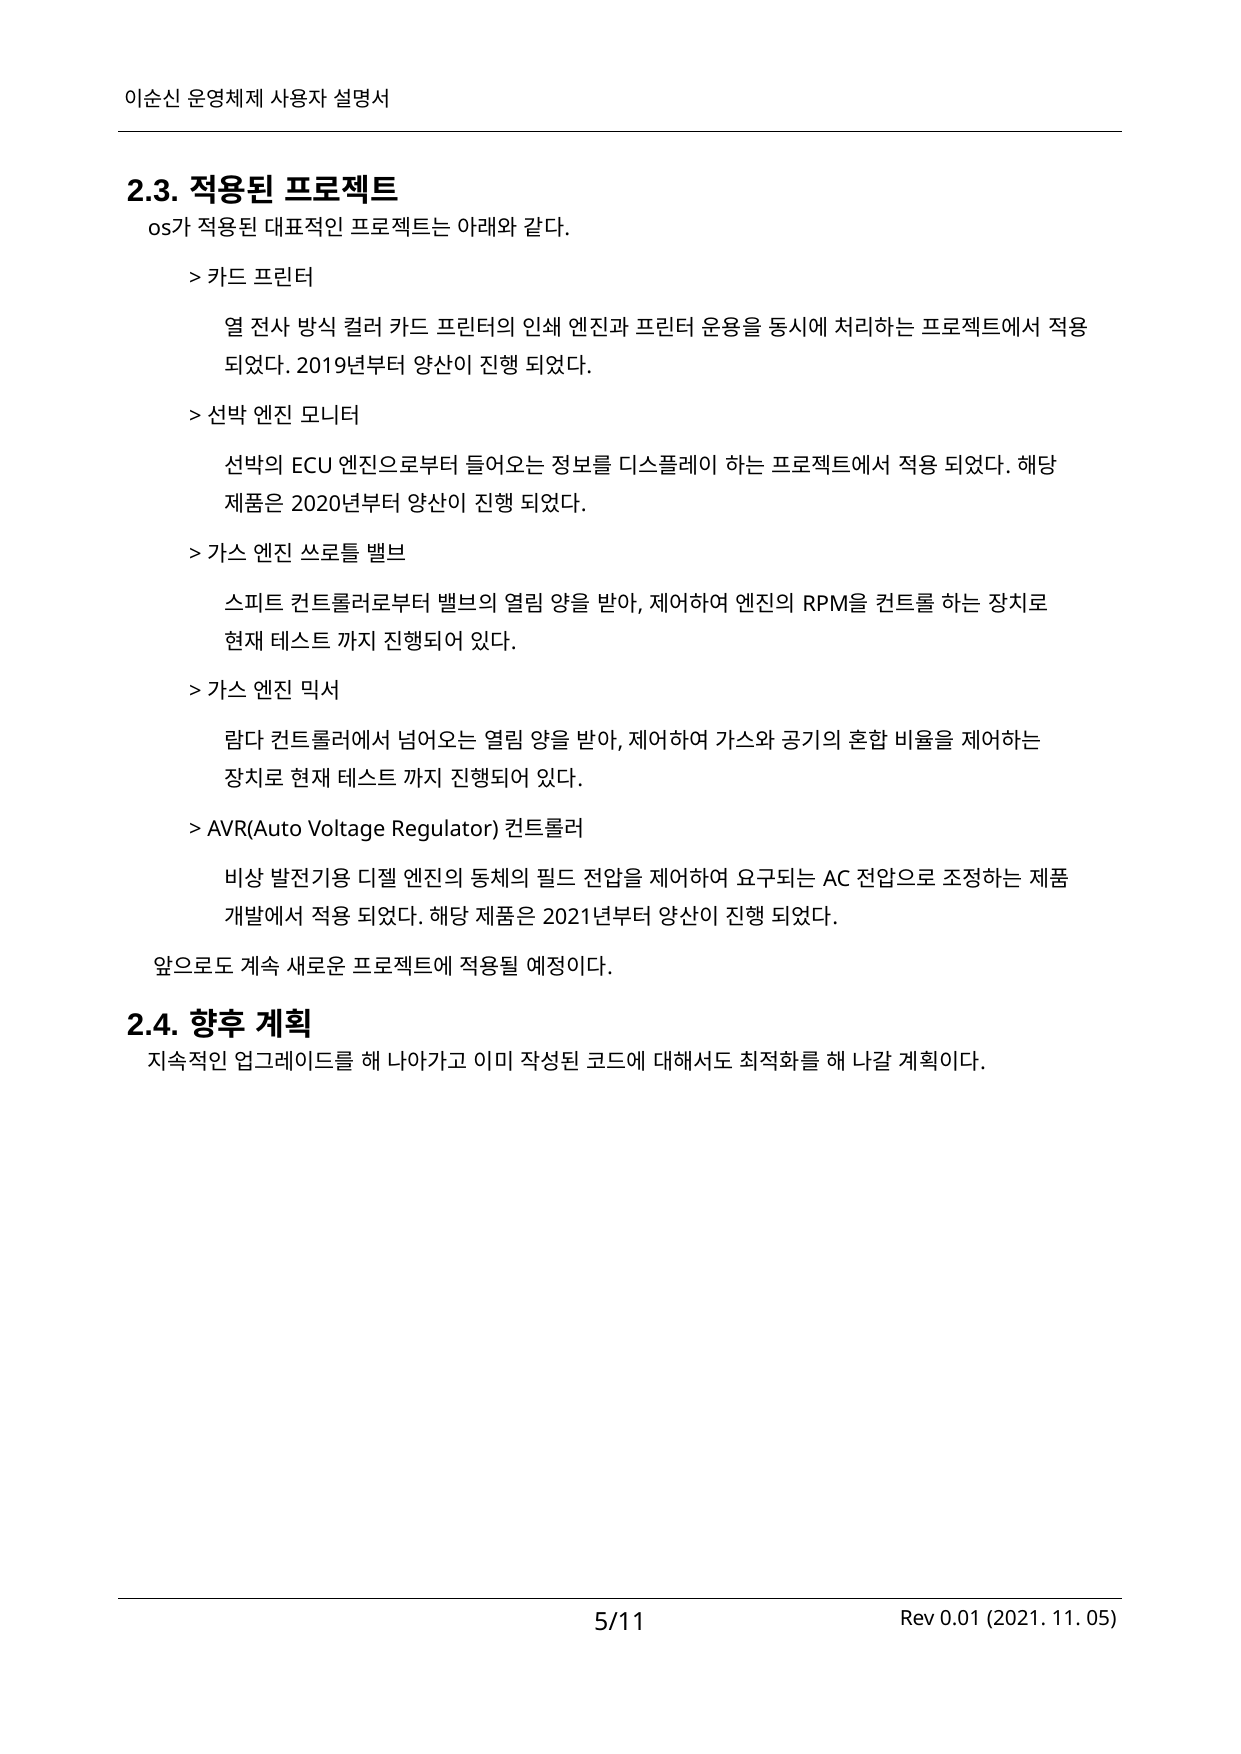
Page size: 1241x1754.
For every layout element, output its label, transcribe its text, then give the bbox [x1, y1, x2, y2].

text 열 전사 방식 컬러 카드 프린터의 인쇄 엔진과 프린터 운용을 동시에 처리하는 프로젝트에서 적용 되었다. 2019년부터 양산이 진행 되었다. [224, 310, 1093, 380]
text 앞으로도 계속 새로운 프로젝트에 적용될 예정이다. [153, 949, 1093, 981]
text 비상 발전기용 디젤 엔진의 동체의 필드 전압을 제어하여 요구되는 AC 전압으로 조정하는 제품 개발에서 적용 되었다. 해당 제품은 2021년부터 양산이 진행 되었다. [224, 861, 1093, 931]
text os가 적용된 대표적인 프로젝트는 아래와 같다. [148, 210, 1093, 242]
text 람다 컨트롤러에서 넘어오는 열림 양을 받아, 제어하여 가스와 공기의 혼합 비율을 제어하는 장치로 현재 테스트 까지 진행되어 있다. [224, 723, 1093, 793]
text 선박의 ECU 엔진으로부터 들어오는 정보를 디스플레이 하는 프로젝트에서 적용 되었다. 해당 제품은 2020년부터 양산이 진행 되었다. [224, 448, 1093, 518]
text > 가스 엔진 믹서 [189, 673, 1093, 705]
text 지속적인 업그레이드를 해 나아가고 이미 작성된 코드에 대해서도 최적화를 해 나갈 계획이다. [148, 1044, 1093, 1076]
text > 카드 프린터 [189, 260, 1093, 292]
text > 가스 엔진 쓰로틀 밸브 [189, 536, 1093, 567]
subtitle 향후 계획 [118, 999, 1093, 1044]
text > 선박 엔진 모니터 [189, 398, 1093, 430]
subtitle 적용된 프로젝트 [118, 165, 1122, 210]
text > AVR(Auto Voltage Regulator) 컨트롤러 [189, 811, 1093, 843]
text 스피트 컨트롤러로부터 밸브의 열림 양을 받아, 제어하여 엔진의 RPM을 컨트롤 하는 장치로 현재 테스트 까지 진행되어 있다. [224, 586, 1093, 655]
